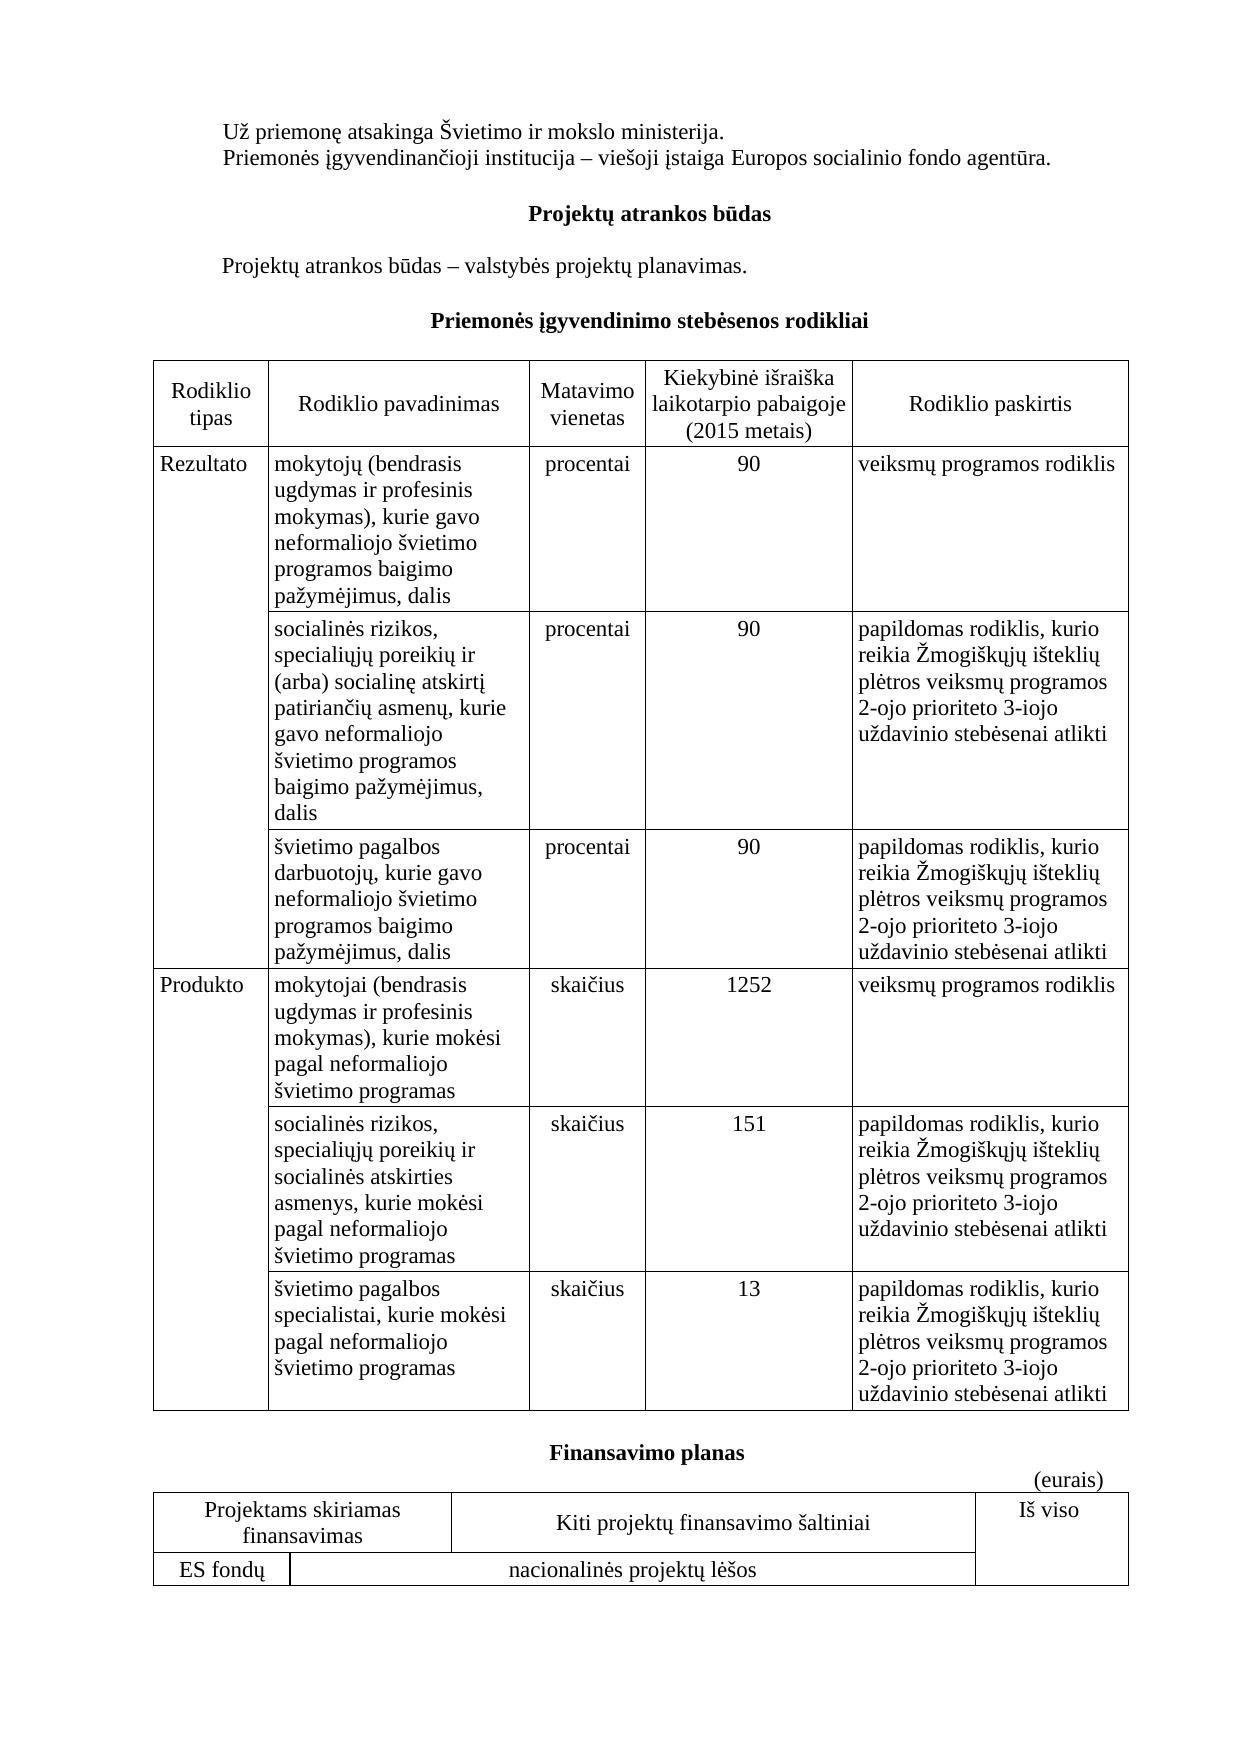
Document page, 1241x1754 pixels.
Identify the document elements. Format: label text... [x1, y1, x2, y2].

table_cell skaičius [530, 969, 645, 1106]
table_cell Rezultato [154, 447, 268, 967]
table_cell 90 [646, 830, 852, 967]
text (eurais) [148, 1466, 1152, 1492]
table_cell socialinės rizikos, specialiųjų poreikių ir (arba) socialinę atskirtį patiriančių asmenų, kurie gavo neformaliojo švietimo programos baigimo pažymėjimus, dalis [269, 612, 529, 829]
table_cell mokytojai (bendrasis ugdymas ir profesinis mokymas), kurie mokėsi pagal neformaliojo švietimo programas [269, 969, 529, 1106]
table_cell skaičius [530, 1272, 645, 1410]
table_cell švietimo pagalbos specialistai, kurie mokėsi pagal neformaliojo švietimo programas [269, 1272, 529, 1410]
table_cell papildomas rodiklis, kurio reikia Žmogiškųjų išteklių plėtros veiksmų programos 2-ojo prioriteto 3-iojo uždavinio stebėsenai atlikti [853, 1272, 1128, 1410]
table_cell veiksmų programos rodiklis [853, 969, 1128, 1106]
table_header Matavimo vienetas [530, 361, 645, 446]
text Projektų atrankos būdas – valstybės projektų planavimas. [148, 252, 1152, 279]
table_header Rodiklio tipas [154, 361, 268, 446]
table_header Kiti projektų finansavimo šaltiniai [452, 1493, 975, 1552]
text Priemonės įgyvendinančioji institucija – viešoji įstaiga Europos socialinio fondo agentūra. [148, 144, 1152, 171]
table_header Projektams skiriamas finansavimas [154, 1493, 451, 1552]
table_cell papildomas rodiklis, kurio reikia Žmogiškųjų išteklių plėtros veiksmų programos 2-ojo prioriteto 3-iojo uždavinio stebėsenai atlikti [853, 612, 1128, 829]
table_cell skaičius [530, 1107, 645, 1271]
table_cell mokytojų (bendrasis ugdymas ir profesinis mokymas), kurie gavo neformaliojo švietimo programos baigimo pažymėjimus, dalis [269, 447, 529, 611]
text Už priemonę atsakinga Švietimo ir mokslo ministerija. [148, 118, 1152, 144]
table_header Kiekybinė išraiška laikotarpio pabaigoje (2015 metais) [646, 361, 852, 446]
table_header Rodiklio pavadinimas [269, 361, 529, 446]
table_header Iš viso [976, 1493, 1128, 1585]
table_cell 151 [646, 1107, 852, 1271]
table_cell procentai [530, 447, 645, 611]
table_cell socialinės rizikos, specialiųjų poreikių ir socialinės atskirties asmenys, kurie mokėsi pagal neformaliojo švietimo programas [269, 1107, 529, 1271]
table_header Rodiklio paskirtis [853, 361, 1128, 446]
table_cell švietimo pagalbos darbuotojų, kurie gavo neformaliojo švietimo programos baigimo pažymėjimus, dalis [269, 830, 529, 967]
table_cell ES fondų [154, 1553, 289, 1585]
table_cell papildomas rodiklis, kurio reikia Žmogiškųjų išteklių plėtros veiksmų programos 2-ojo prioriteto 3-iojo uždavinio stebėsenai atlikti [853, 1107, 1128, 1271]
text Finansavimo planas [148, 1439, 1152, 1466]
table_cell 90 [646, 612, 852, 829]
table_cell 90 [646, 447, 852, 611]
text Priemonės įgyvendinimo stebėsenos rodikliai [148, 307, 1152, 334]
table_cell Produkto [154, 969, 268, 1410]
table_cell papildomas rodiklis, kurio reikia Žmogiškųjų išteklių plėtros veiksmų programos 2-ojo prioriteto 3-iojo uždavinio stebėsenai atlikti [853, 830, 1128, 967]
table_cell 1252 [646, 969, 852, 1106]
text Projektų atrankos būdas [148, 199, 1152, 226]
table_cell nacionalinės projektų lėšos [291, 1553, 975, 1585]
table_cell procentai [530, 612, 645, 829]
table_cell 13 [646, 1272, 852, 1410]
table_cell veiksmų programos rodiklis [853, 447, 1128, 611]
table_cell procentai [530, 830, 645, 967]
